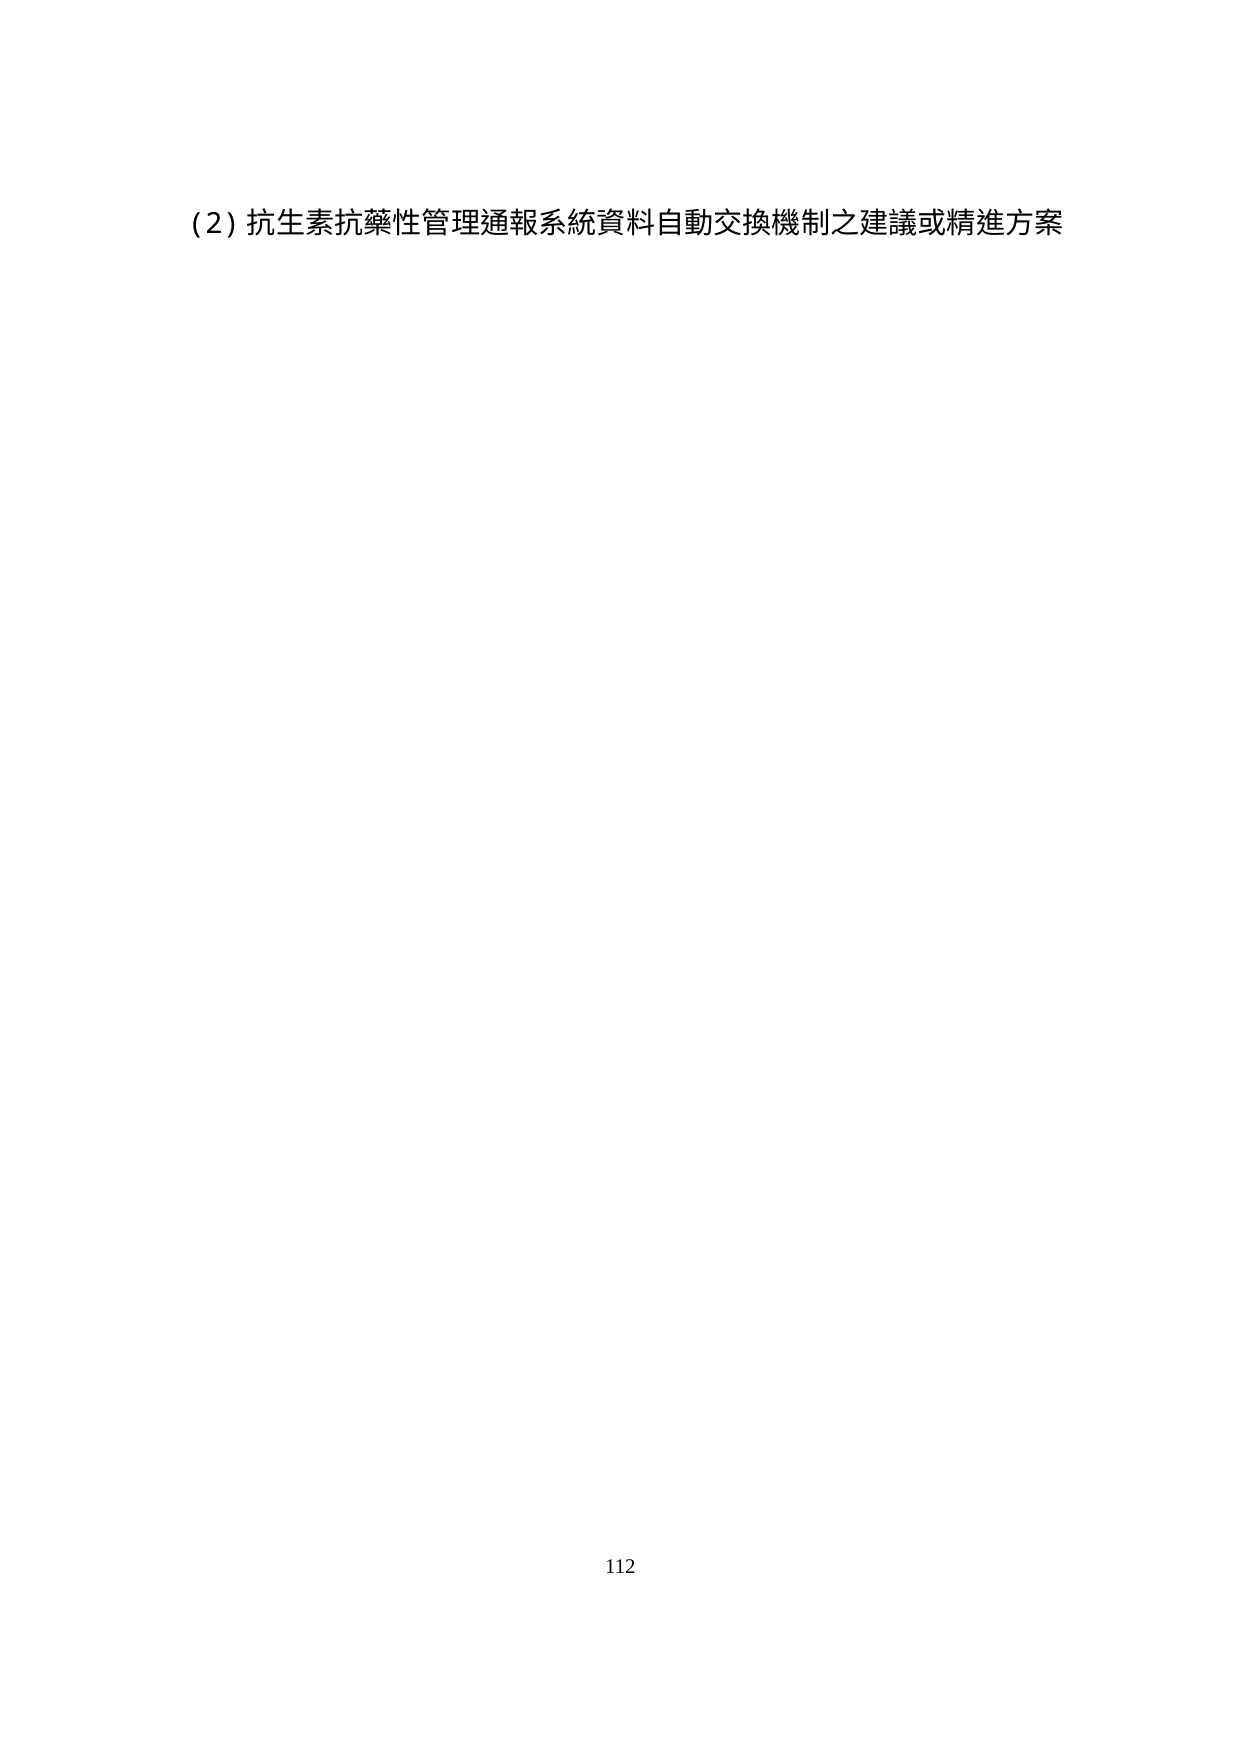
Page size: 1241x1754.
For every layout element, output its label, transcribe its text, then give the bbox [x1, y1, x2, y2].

list 抗生素抗藥性管理通報系統資料自動交換機制之建議或精進方案 [187, 179, 1067, 242]
